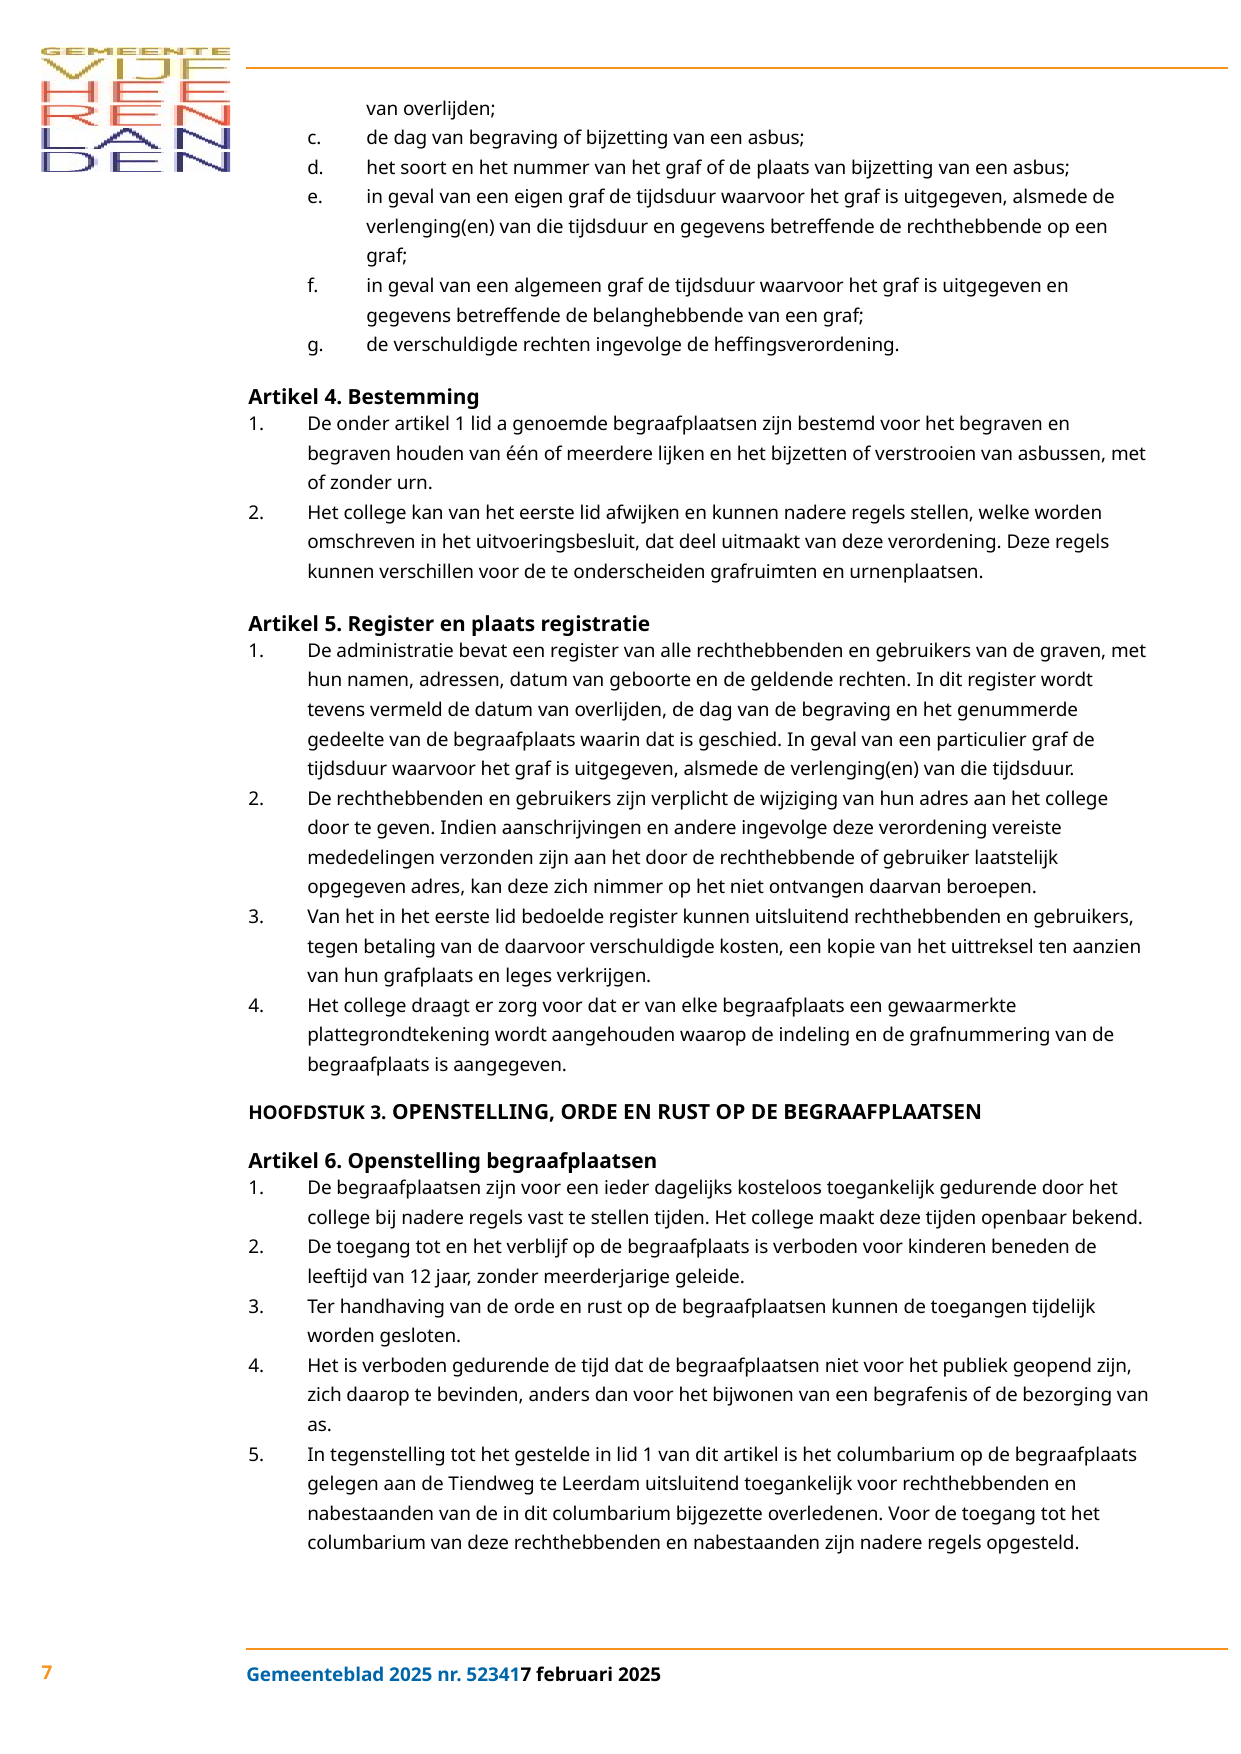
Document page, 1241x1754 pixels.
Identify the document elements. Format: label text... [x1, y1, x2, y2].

list in geval van een algemeen graf de tijdsduur waarvoor het graf is uitgegeven en gegevens betreffende de belanghebbende van een graf; [307, 272, 1152, 328]
picture [41, 47, 231, 172]
list Het college kan van het eerste lid afwijken en kunnen nadere regels stellen, welke worden omschreven in het uitvoeringsbesluit, dat deel uitmaakt van deze verordening. Deze regels kunnen verschillen voor de te onderscheiden grafruimten en urnenplaatsen. [248, 499, 1152, 584]
list De administratie bevat een register van alle rechthebbenden en gebruikers van de graven, met hun namen, adressen, datum van geboorte en de geldende rechten. In dit register wordt tevens vermeld de datum van overlijden, de dag van de begraving en het genummerde gedeelte van de begraafplaats waarin dat is geschied. In geval van een particulier graf de tijdsduur waarvoor het graf is uitgegeven, alsmede de verlenging(en) van die tijdsduur. [248, 637, 1152, 781]
list In tegenstelling tot het gestelde in lid 1 van dit artikel is het columbarium op de begraafplaats gelegen aan de Tiendweg te Leerdam uitsluitend toegankelijk voor rechthebbenden en nabestaanden van de in dit columbarium bijgezette overledenen. Voor de toegang tot het columbarium van deze rechthebbenden en nabestaanden zijn nadere regels opgesteld. [248, 1441, 1152, 1555]
list De onder artikel 1 lid a genoemde begraafplaatsen zijn bestemd voor het begraven en begraven houden van één of meerdere lijken en het bijzetten of verstrooien van asbussen, met of zonder urn. [248, 410, 1152, 495]
list het soort en het nummer van het graf of de plaats van bijzetting van een asbus; [307, 154, 1152, 180]
list Het is verboden gedurende de tijd dat de begraafplaatsen niet voor het publiek geopend zijn, zich daarop te bevinden, anders dan voor het bijwonen van een begrafenis of de bezorging van as. [248, 1352, 1152, 1437]
list de dag van begraving of bijzetting van een asbus; [307, 124, 1152, 150]
list De toegang tot en het verblijf op de begraafplaats is verboden voor kinderen beneden de leeftijd van 12 jaar, zonder meerderjarige geleide. [248, 1234, 1152, 1289]
list Het college draagt er zorg voor dat er van elke begraafplaats een gewaarmerkte plattegrondtekening wordt aangehouden waarop de indeling en de grafnummering van de begraafplaats is aangegeven. [248, 992, 1152, 1077]
list De rechthebbenden en gebruikers zijn verplicht de wijziging van hun adres aan het college door te geven. Indien aanschrijvingen en andere ingevolge deze verordening vereiste mededelingen verzonden zijn aan het door de rechthebbende of gebruiker laatstelijk opgegeven adres, kan deze zich nimmer op het niet ontvangen daarvan beroepen. [248, 785, 1152, 899]
text HOOFDSTUK 3. OPENSTELLING, ORDE EN RUST OP DE BEGRAAFPLAATSEN [248, 1097, 1152, 1125]
list in geval van een eigen graf de tijdsduur waarvoor het graf is uitgegeven, alsmede de verlenging(en) van die tijdsduur en gegevens betreffende de rechthebbende op een graf; [307, 183, 1152, 268]
list Ter handhaving van de orde en rust op de begraafplaatsen kunnen de toegangen tijdelijk worden gesloten. [248, 1293, 1152, 1348]
text Artikel 4. Bestemming [248, 382, 1152, 410]
list de verschuldigde rechten ingevolge de heffingsverordening. [307, 331, 1152, 357]
list Van het in het eerste lid bedoelde register kunnen uitsluitend rechthebbenden en gebruikers, tegen betaling van de daarvoor verschuldigde kosten, een kopie van het uittreksel ten aanzien van hun grafplaats en leges verkrijgen. [248, 903, 1152, 988]
text Artikel 5. Register en plaats registratie [248, 609, 1152, 637]
text Artikel 6. Openstelling begraafplaatsen [248, 1146, 1152, 1174]
list De begraafplaatsen zijn voor een ieder dagelijks kosteloos toegankelijk gedurende door het college bij nadere regels vast te stellen tijden. Het college maakt deze tijden openbaar bekend. [248, 1174, 1152, 1230]
list van overlijden; [307, 95, 1152, 121]
